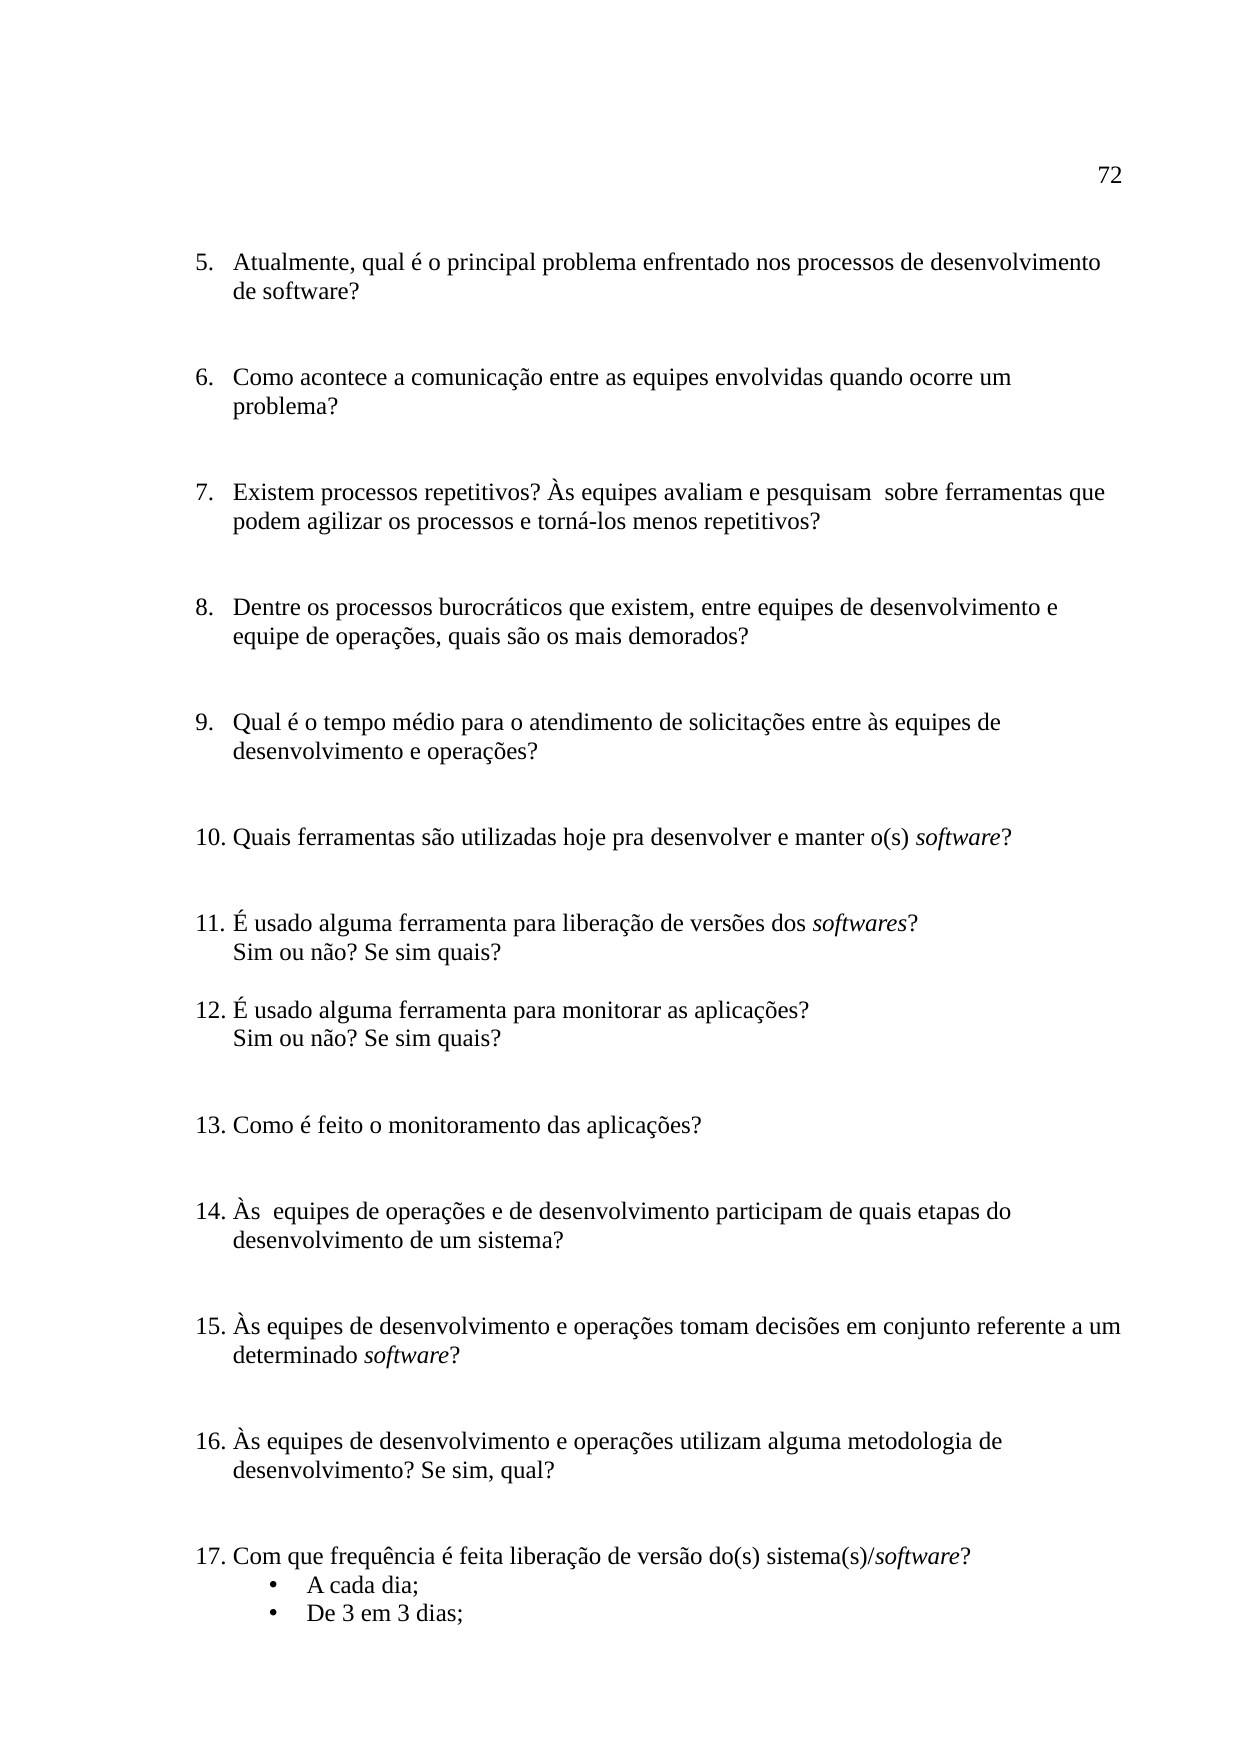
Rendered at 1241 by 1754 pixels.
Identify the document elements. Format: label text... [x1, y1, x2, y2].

list Dentre os processos burocráticos que existem, entre equipes de desenvolvimento e equipe de operações, quais são os mais demorados? [195, 592, 1122, 650]
list É usado alguma ferramenta para liberação de versões dos softwares? [195, 908, 1122, 937]
list Atualmente, qual é o principal problema enfrentado nos processos de desenvolvimento de software? [195, 247, 1122, 305]
list Às equipes de desenvolvimento e operações utilizam alguma metodologia de desenvolvimento? Se sim, qual? [195, 1426, 1122, 1483]
list Com que frequência é feita liberação de versão do(s) sistema(s)/software? [195, 1541, 1122, 1570]
list Às equipes de operações e de desenvolvimento participam de quais etapas do desenvolvimento de um sistema? [195, 1196, 1122, 1253]
list Existem processos repetitivos? Às equipes avaliam e pesquisam sobre ferramentas que podem agilizar os processos e torná-los menos repetitivos? [195, 477, 1122, 535]
list Como acontece a comunicação entre as equipes envolvidas quando ocorre um problema? [195, 362, 1122, 420]
list A cada dia; [269, 1570, 1122, 1598]
list Às equipes de desenvolvimento e operações tomam decisões em conjunto referente a um determinado software? [195, 1311, 1122, 1368]
list De 3 em 3 dias; [269, 1598, 1122, 1627]
list É usado alguma ferramenta para monitorar as aplicações? [195, 995, 1122, 1023]
list Qual é o tempo médio para o atendimento de solicitações entre às equipes de desenvolvimento e operações? [195, 707, 1122, 765]
list Sim ou não? Se sim quais? [195, 1023, 1122, 1052]
list Sim ou não? Se sim quais? [195, 937, 1122, 966]
list Como é feito o monitoramento das aplicações? [195, 1110, 1122, 1138]
list Quais ferramentas são utilizadas hoje pra desenvolver e manter o(s) software? [195, 822, 1122, 851]
